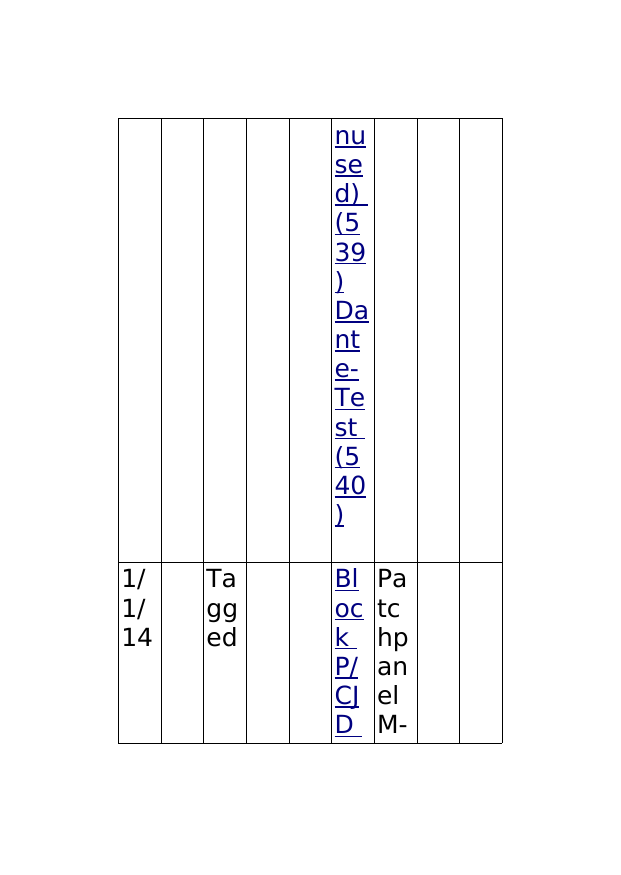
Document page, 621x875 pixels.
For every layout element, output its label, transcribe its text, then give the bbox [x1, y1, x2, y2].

table_cell [162, 119, 203, 562]
table_cell Block P/CJD [332, 563, 374, 742]
table_cell [418, 119, 459, 562]
table_cell [290, 563, 331, 742]
table_cell nused) (539) Dante-Test (540) [332, 119, 374, 562]
table_cell [247, 119, 289, 562]
table_cell [418, 563, 459, 742]
table_cell [162, 563, 203, 742]
table_cell [375, 119, 417, 562]
table_cell 1/1/14 [119, 563, 161, 742]
table_cell [247, 563, 289, 742]
table_cell [119, 119, 161, 562]
table_cell [460, 119, 502, 562]
table_cell Tagged [204, 563, 246, 742]
table_cell [204, 119, 246, 562]
table_cell Patchpanel M- [375, 563, 417, 742]
table_cell [290, 119, 331, 562]
table_cell [460, 563, 502, 742]
